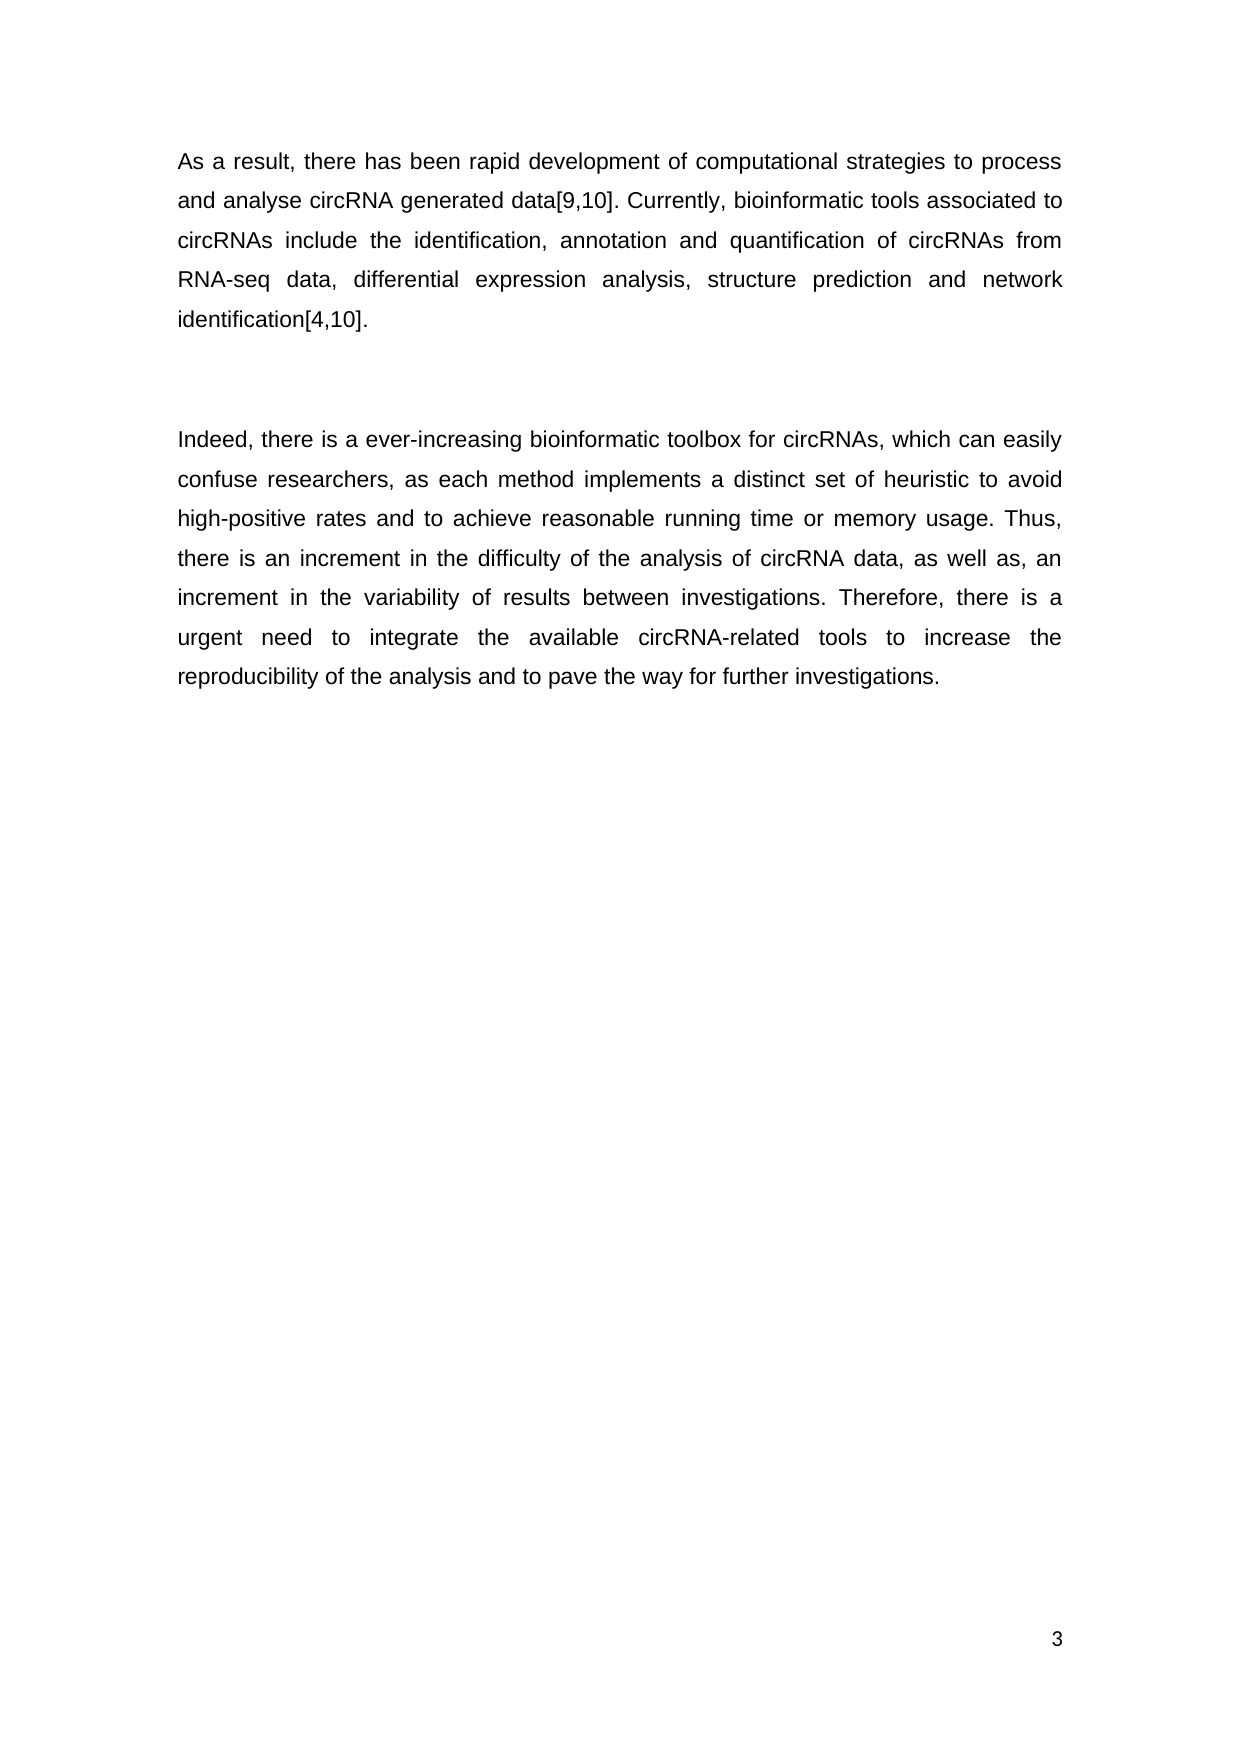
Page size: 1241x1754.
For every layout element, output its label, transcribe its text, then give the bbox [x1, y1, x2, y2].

text As a result, there has been rapid development of computational strategies to process and analyse circRNA generated data[9,10]⁠. Currently, bioinformatic tools associated to circRNAs include the identification, annotation and quantification of circRNAs from RNA-seq data, differential expression analysis, structure prediction and network identification[4,10]⁠. [177, 148, 1063, 332]
text Indeed, there is a ever-increasing bioinformatic toolbox for circRNAs, which can easily confuse researchers, as each method implements a distinct set of heuristic to avoid high-positive rates and to achieve reasonable running time or memory usage. Thus, there is an increment in the difficulty of the analysis of circRNA data, as well as, an increment in the variability of results between investigations. Therefore, there is a urgent need to integrate the available circRNA-related tools to increase the reproducibility of the analysis and to pave the way for further investigations. [177, 426, 1063, 689]
